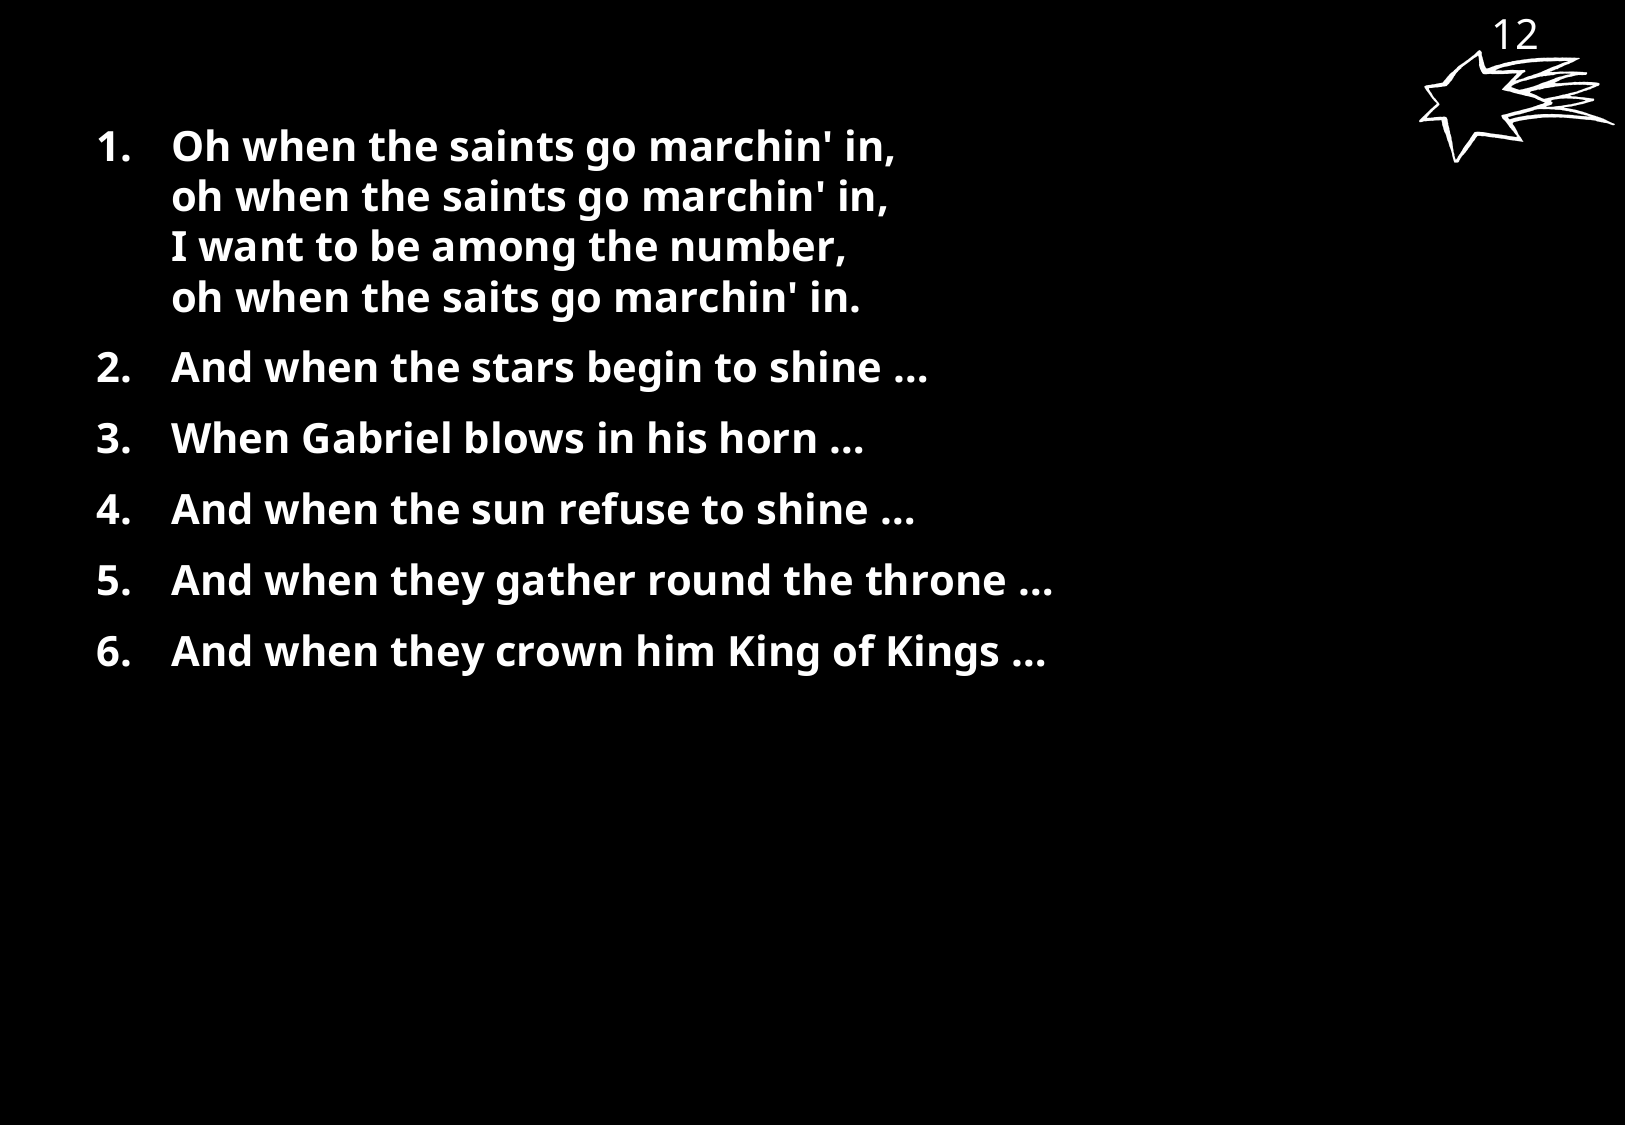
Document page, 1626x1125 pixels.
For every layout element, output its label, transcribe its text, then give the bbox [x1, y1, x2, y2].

text_box 12 [1405, 0, 1626, 66]
list Oh when the saints go marchin' in, oh when the saints go marchin' in, I want to be among the number, oh when the saits go marchin' in. And when the stars begin to shine … When Gabriel blows in his horn … And when the sun refuse to shine … And when they gather round the throne … And when they crown him King of Kings … [81, 112, 1544, 1101]
